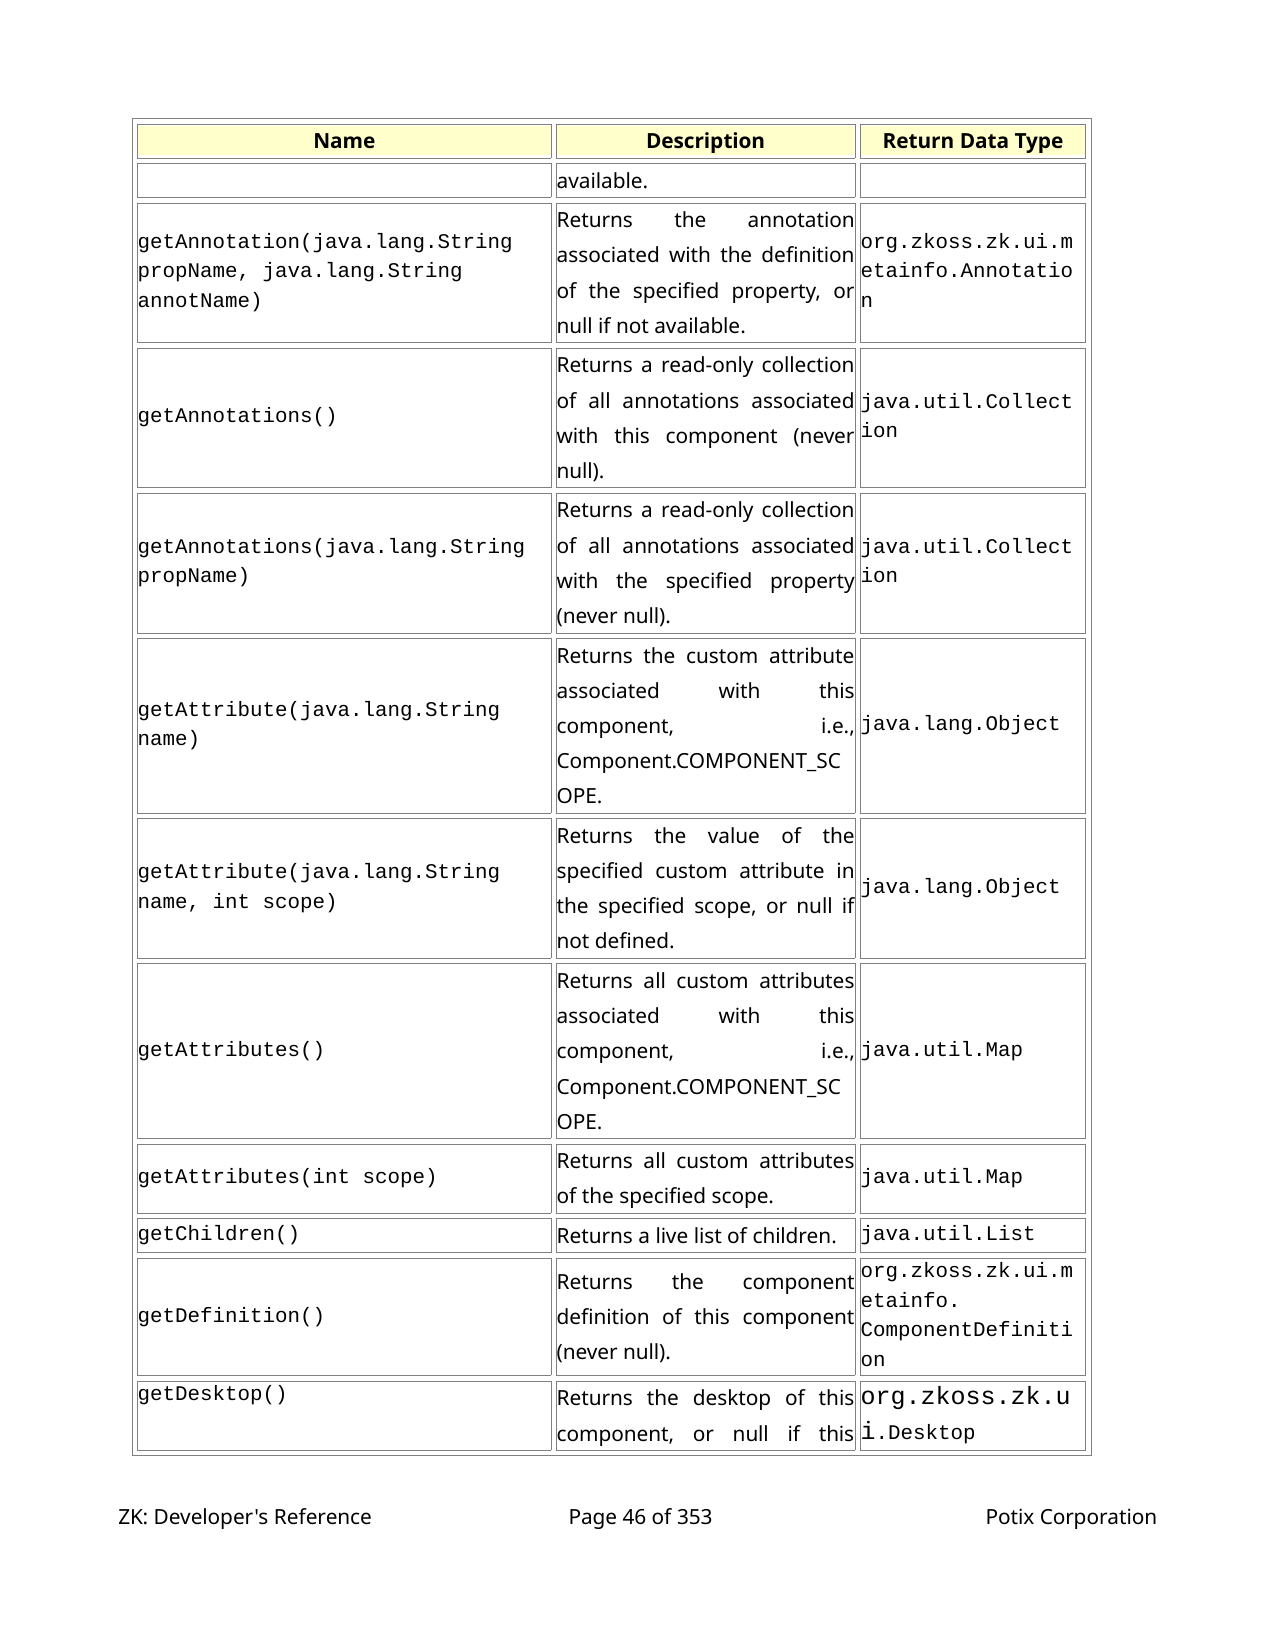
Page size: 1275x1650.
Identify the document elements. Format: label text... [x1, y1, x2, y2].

table_cell java.util.Collection [858, 342, 1088, 487]
table_cell Returns a read-only collection of all annotations associated with the specified property (never null). [554, 487, 857, 632]
table_header Return Data Type [858, 119, 1088, 158]
table_cell Returns all custom attributes of the specified scope. [554, 1138, 857, 1213]
table_cell java.lang.Object [858, 633, 1088, 813]
table_header Description [554, 119, 857, 158]
table_cell Returns the value of the specified custom attribute in the specified scope, or null if not defined. [554, 813, 857, 958]
table_cell java.util.Collection [858, 487, 1088, 632]
table_cell getAttribute(java.lang.String name) [134, 633, 553, 813]
table_cell java.util.Map [858, 958, 1088, 1138]
table_cell getChildren() [134, 1213, 553, 1252]
table_cell getAnnotations() [134, 342, 553, 487]
table_cell Returns a read-only collection of all annotations associated with this component (never null). [554, 342, 857, 487]
table_cell getAttribute(java.lang.String name, int scope) [134, 813, 553, 958]
table_cell getAnnotations(java.lang.String propName) [134, 487, 553, 632]
table_cell Returns the desktop of this component, or null if this [554, 1375, 857, 1450]
table_cell getDefinition() [134, 1252, 553, 1375]
table_cell [134, 158, 553, 197]
table_cell Returns the component definition of this component (never null). [554, 1252, 857, 1375]
table_cell java.lang.Object [858, 813, 1088, 958]
table_cell getAnnotation(java.lang.String propName, java.lang.String annotName) [134, 197, 553, 342]
table_cell Returns the annotation associated with the definition of the specified property, or null if not available. [554, 197, 857, 342]
table_cell Returns a live list of children. [554, 1213, 857, 1252]
table_cell Returns the custom attribute associated with this component, i.e., Component.COMPONENT_SCOPE. [554, 633, 857, 813]
table_cell [858, 158, 1088, 197]
table_cell org.zkoss.zk.ui.Desktop [858, 1375, 1088, 1450]
table_cell java.util.Map [858, 1138, 1088, 1213]
table_cell getAttributes() [134, 958, 553, 1138]
table_cell org.zkoss.zk.ui.metainfo.Annotation [858, 197, 1088, 342]
table_cell Returns all custom attributes associated with this component, i.e., Component.COMPONENT_SCOPE. [554, 958, 857, 1138]
table_cell available. [554, 158, 857, 197]
table_cell getDesktop() [134, 1375, 553, 1450]
table_cell java.util.List [858, 1213, 1088, 1252]
table_cell org.zkoss.zk.ui.metainfo. ComponentDefinition [858, 1252, 1088, 1375]
table_cell getAttributes(int scope) [134, 1138, 553, 1213]
table_header Name [134, 119, 553, 158]
